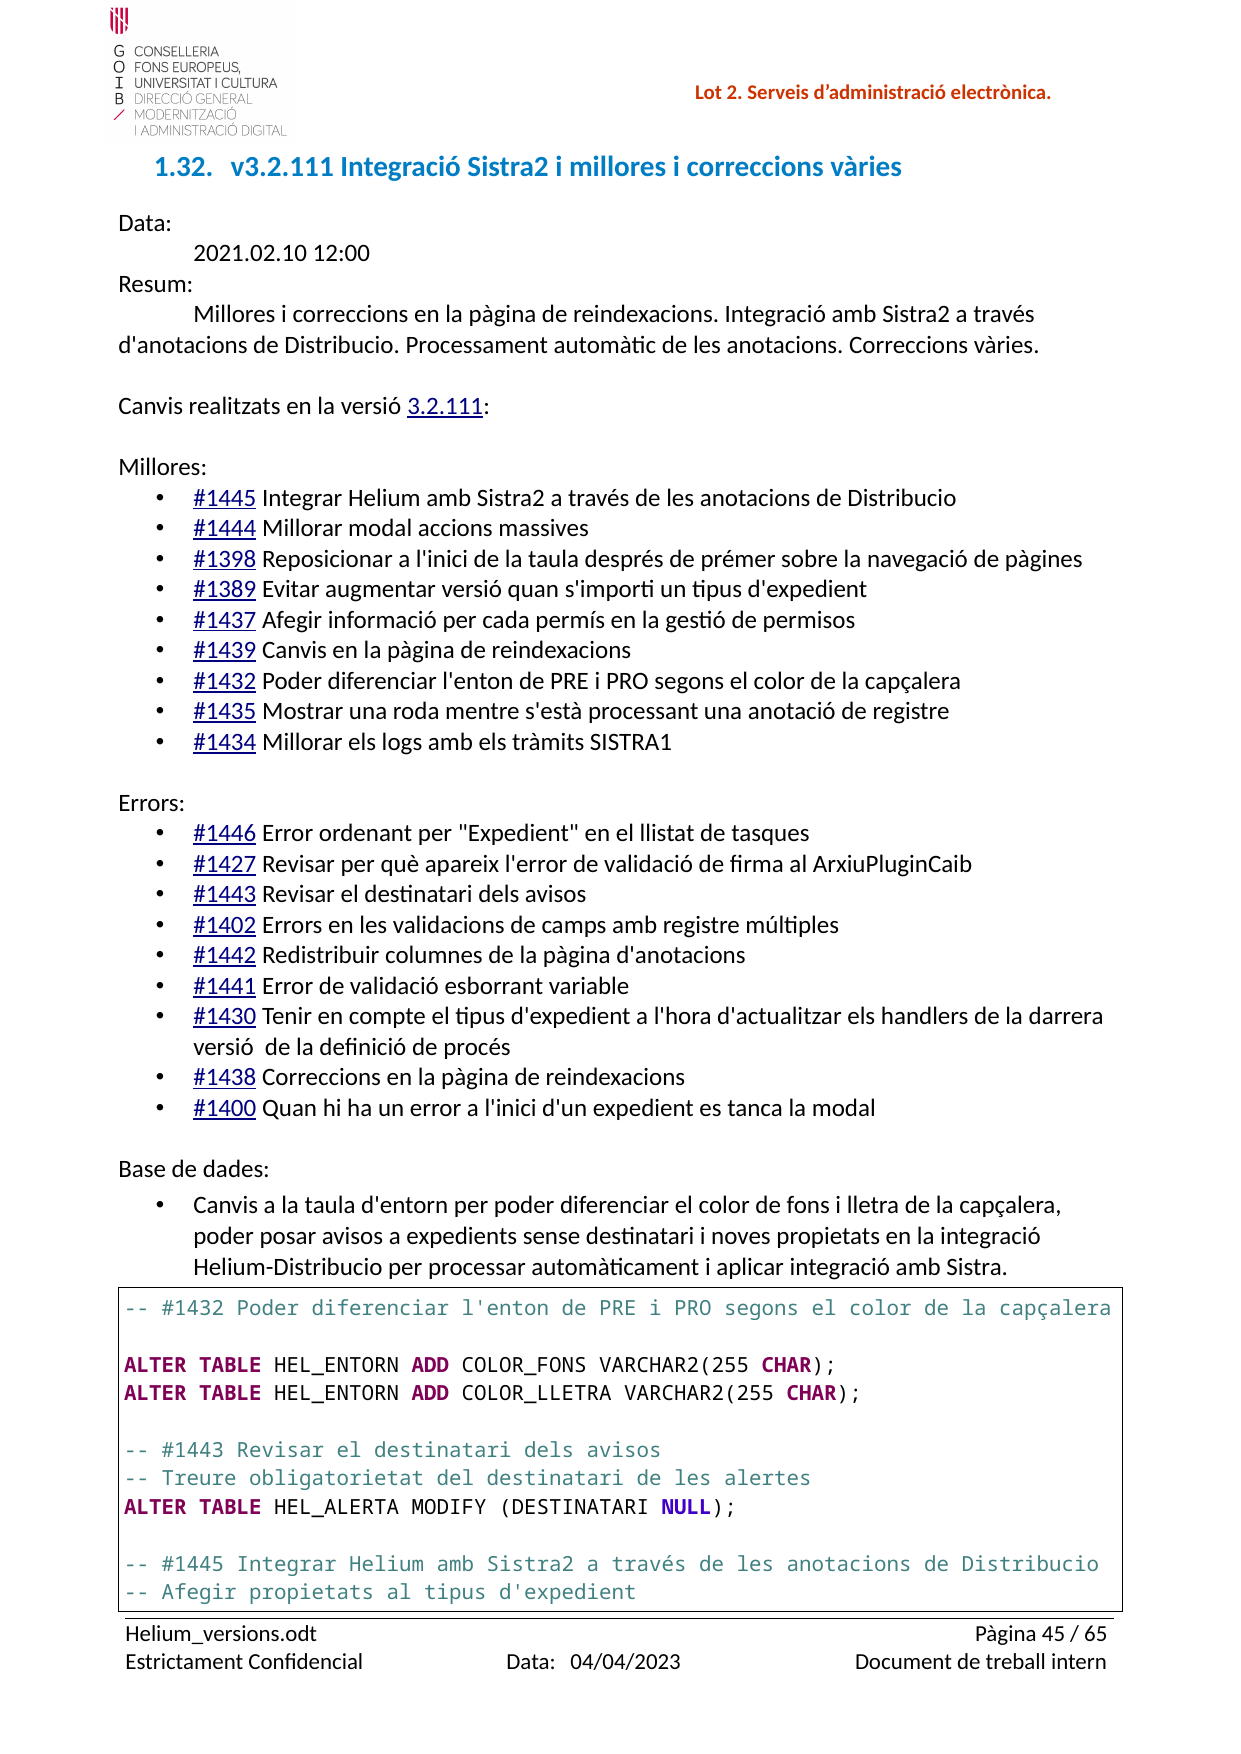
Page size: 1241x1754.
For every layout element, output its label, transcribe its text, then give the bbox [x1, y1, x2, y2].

list #1427 Revisar per què apareix l'error de validació de firma al ArxiuPluginCaib [156, 848, 1122, 878]
list #1444 Millorar modal accions massives [156, 512, 1122, 543]
text Data: [118, 207, 1122, 237]
list Canvis a la taula d'entorn per poder diferenciar el color de fons i lletra de la capçalera, poder posar avisos a expedients sense destinatari i noves propietats en la integració Helium-Distribucio per processar automàticament i aplicar integració amb Sistra. [156, 1189, 1122, 1281]
table_header -- #1432 Poder diferenciar l'enton de PRE i PRO segons el color de la capçalera ALTER TABLE HEL_ENTORN ADD COLOR_FONS VARCHAR2(255 CHAR); ALTER TABLE HEL_ENTORN ADD COLOR_LLETRA VARCHAR2(255 CHAR); -- #1443 Revisar el destinatari dels avisos -- Treure obligatorietat del destinatari de les alertes ALTER TABLE HEL_ALERTA MODIFY (DESTINATARI NULL); -- #1445 Integrar Helium amb Sistra2 a través de les anotacions de Distribucio -- Afegir propietats al tipus d'expedient [119, 1288, 1122, 1611]
list #1445 Integrar Helium amb Sistra2 a través de les anotacions de Distribucio [156, 482, 1122, 512]
list #1438 Correccions en la pàgina de reindexacions [156, 1062, 1122, 1092]
list #1402 Errors en les validacions de camps amb registre múltiples [156, 909, 1122, 939]
text Millores: [118, 451, 1122, 482]
list #1435 Mostrar una roda mentre s'està processant una anotació de registre [156, 695, 1122, 726]
list #1443 Revisar el destinatari dels avisos [156, 878, 1122, 909]
subtitle v3.2.111 Integració Sistra2 i millores i correccions vàries [153, 148, 1122, 183]
list #1398 Reposicionar a l'inici de la taula després de prémer sobre la navegació de pàgines [156, 543, 1122, 573]
text 2021.02.10 12:00 [118, 237, 1122, 268]
list #1446 Error ordenant per "Expedient" en el llistat de tasques [156, 817, 1122, 848]
list #1434 Millorar els logs amb els tràmits SISTRA1 [156, 726, 1122, 756]
picture [100, 0, 297, 144]
text Millores i correccions en la pàgina de reindexacions. Integració amb Sistra2 a través d'anotacions de Distribucio. Processament automàtic de les anotacions. Correccions vàries. [118, 298, 1122, 359]
text Errors: [118, 787, 1122, 817]
list #1430 Tenir en compte el tipus d'expedient a l'hora d'actualitzar els handlers de la darrera versió de la definició de procés [156, 1001, 1122, 1062]
list #1389 Evitar augmentar versió quan s'importi un tipus d'expedient [156, 573, 1122, 604]
list #1442 Redistribuir columnes de la pàgina d'anotacions [156, 939, 1122, 970]
list #1441 Error de validació esborrant variable [156, 970, 1122, 1001]
list #1439 Canvis en la pàgina de reindexacions [156, 634, 1122, 665]
text Base de dades: [118, 1153, 1122, 1184]
text Canvis realitzats en la versió 3.2.111: [118, 390, 1122, 421]
list #1400 Quan hi ha un error a l'inici d'un expedient es tanca la modal [156, 1092, 1122, 1123]
list #1432 Poder diferenciar l'enton de PRE i PRO segons el color de la capçalera [156, 665, 1122, 695]
list #1437 Afegir informació per cada permís en la gestió de permisos [156, 604, 1122, 634]
text Resum: [118, 268, 1122, 298]
